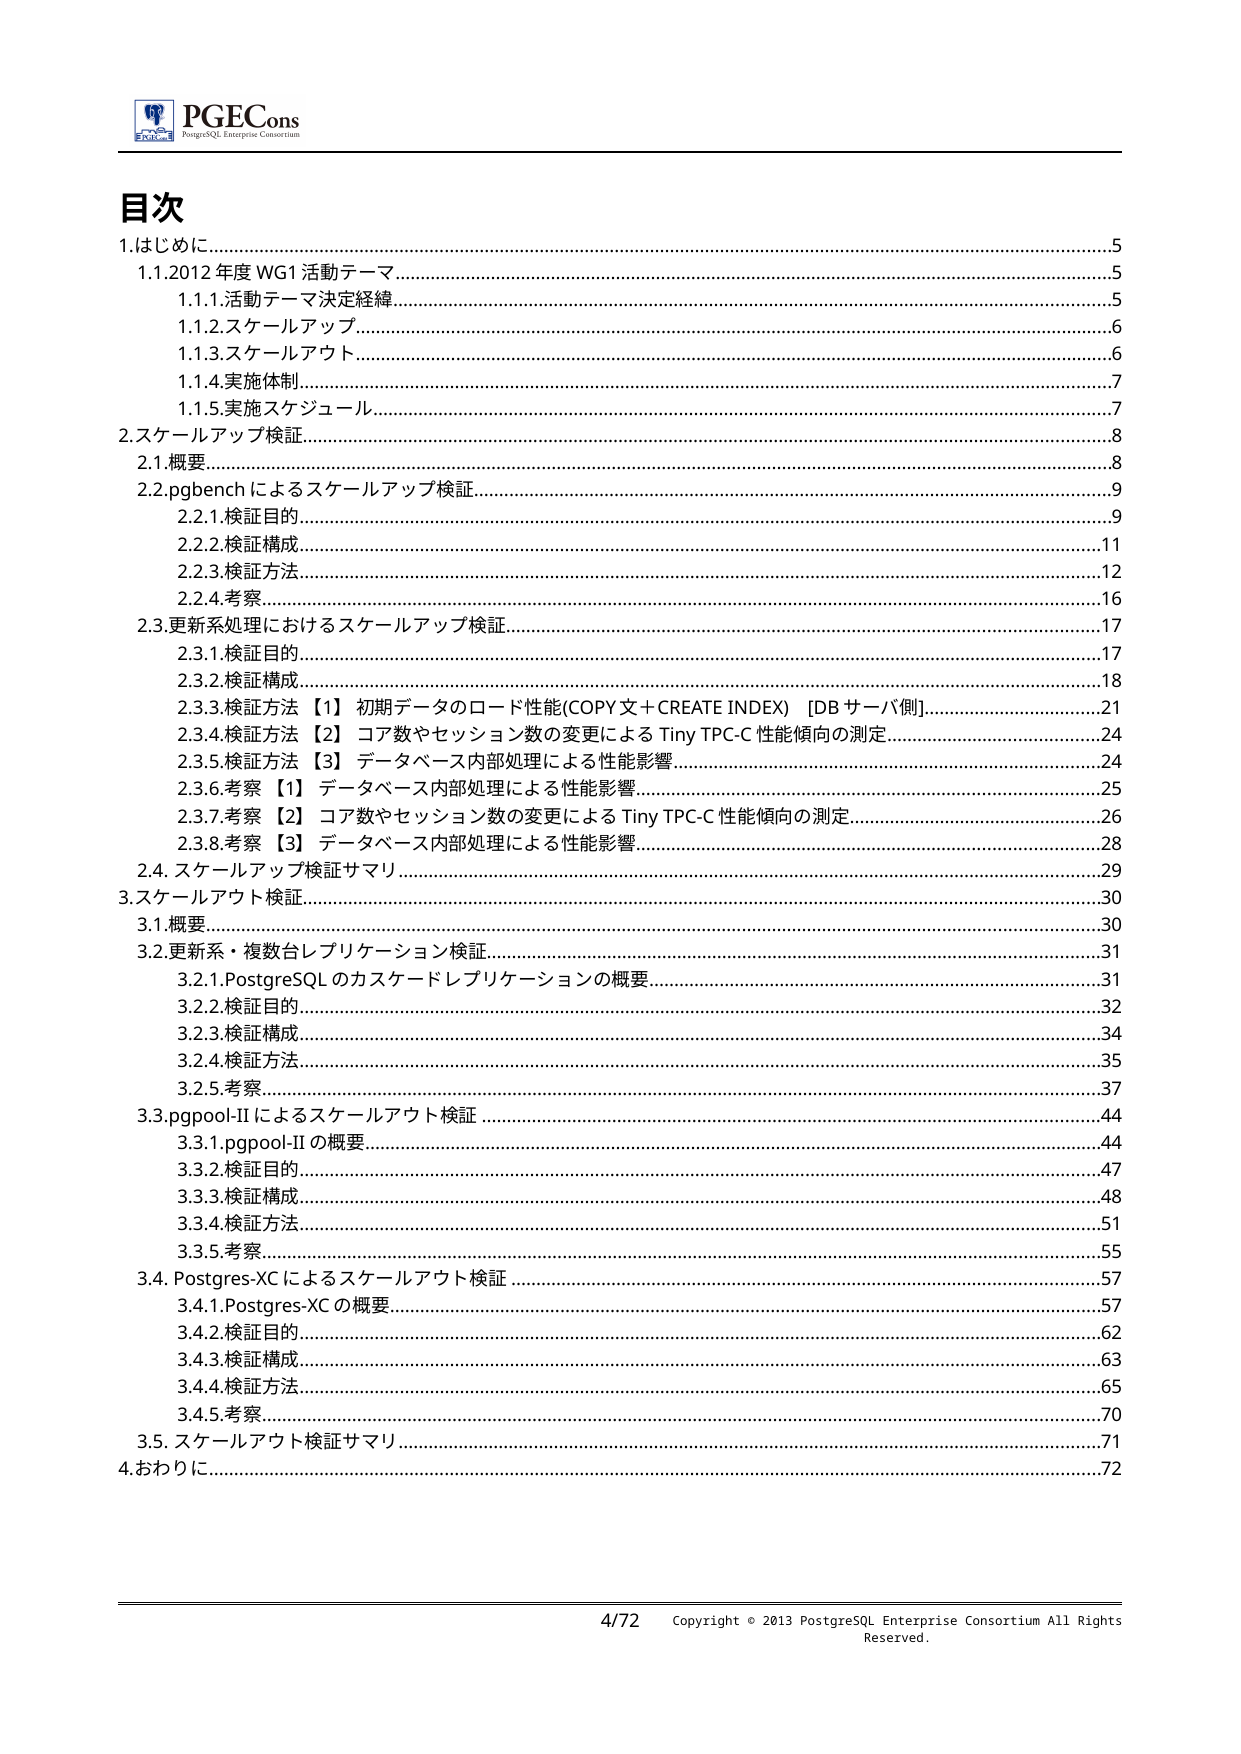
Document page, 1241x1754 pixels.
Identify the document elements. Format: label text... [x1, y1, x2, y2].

text 2.2.1.検証目的 9 [177, 502, 1122, 529]
text 3.3.2.検証目的 47 [177, 1155, 1122, 1182]
text 3.2.5.考察 37 [177, 1073, 1122, 1100]
text 3.3.pgpool-IIによるスケールアウト検証 44 [137, 1100, 1122, 1127]
text 3.5. スケールアウト検証サマリ 71 [137, 1427, 1122, 1454]
text 2.2.4.考察 16 [177, 584, 1122, 611]
text 3.4. Postgres-XCによるスケールアウト検証 57 [137, 1263, 1122, 1291]
text 1.はじめに 5 [118, 230, 1122, 257]
text 2.3.4.検証方法 【2】 コア数やセッション数の変更によるTiny TPC-C性能傾向の測定 24 [177, 720, 1122, 747]
text 3.2.1.PostgreSQLのカスケードレプリケーションの概要 31 [177, 964, 1122, 992]
text 1.1.4.実施体制 7 [177, 366, 1122, 393]
text 2.3.1.検証目的 17 [177, 638, 1122, 665]
text 2.1.概要 8 [137, 448, 1122, 475]
text 3.1.概要 30 [137, 910, 1122, 937]
text 2.3.更新系処理におけるスケールアップ検証 17 [137, 611, 1122, 638]
text 2.3.3.検証方法 【1】 初期データのロード性能(COPY文＋CREATE INDEX) [DBサーバ側] 21 [177, 692, 1122, 720]
text 1.1.3.スケールアウト 6 [177, 339, 1122, 366]
text 2.4. スケールアップ検証サマリ 29 [137, 856, 1122, 883]
text 3.4.2.検証目的 62 [177, 1318, 1122, 1345]
text 3.2.2.検証目的 32 [177, 992, 1122, 1019]
text 3.4.4.検証方法 65 [177, 1372, 1122, 1399]
text 2.3.8.考察 【3】 データベース内部処理による性能影響 28 [177, 828, 1122, 856]
text 3.4.3.検証構成 63 [177, 1345, 1122, 1372]
text 2.2.pgbenchによるスケールアップ検証 9 [137, 475, 1122, 502]
picture [128, 94, 306, 147]
text 1.1.1.活動テーマ決定経緯 5 [177, 285, 1122, 312]
text 1.1.2.スケールアップ 6 [177, 312, 1122, 339]
text 1.1.2012年度WG1活動テーマ 5 [137, 257, 1122, 285]
text 3.3.4.検証方法 51 [177, 1209, 1122, 1236]
text 3.2.更新系・複数台レプリケーション検証 31 [137, 937, 1122, 964]
text 4.おわりに 72 [118, 1454, 1122, 1481]
text 2.2.2.検証構成 11 [177, 529, 1122, 557]
text 3.2.3.検証構成 34 [177, 1019, 1122, 1046]
text 2.スケールアップ検証 8 [118, 421, 1122, 448]
text 3.2.4.検証方法 35 [177, 1046, 1122, 1073]
text 3.4.5.考察 70 [177, 1399, 1122, 1427]
subtitle 目次 [118, 182, 1122, 230]
text 1.1.5.実施スケジュール 7 [177, 393, 1122, 421]
text 2.3.5.検証方法 【3】 データベース内部処理による性能影響 24 [177, 747, 1122, 774]
text 3.4.1.Postgres-XCの概要 57 [177, 1291, 1122, 1318]
text 3.スケールアウト検証 30 [118, 883, 1122, 910]
text 2.2.3.検証方法 12 [177, 557, 1122, 584]
text 2.3.2.検証構成 18 [177, 665, 1122, 692]
text 3.3.5.考察 55 [177, 1236, 1122, 1263]
text 2.3.6.考察 【1】 データベース内部処理による性能影響 25 [177, 774, 1122, 801]
text 2.3.7.考察 【2】 コア数やセッション数の変更によるTiny TPC-C性能傾向の測定 26 [177, 801, 1122, 828]
text 3.3.1.pgpool-IIの概要 44 [177, 1127, 1122, 1155]
text 3.3.3.検証構成 48 [177, 1182, 1122, 1209]
